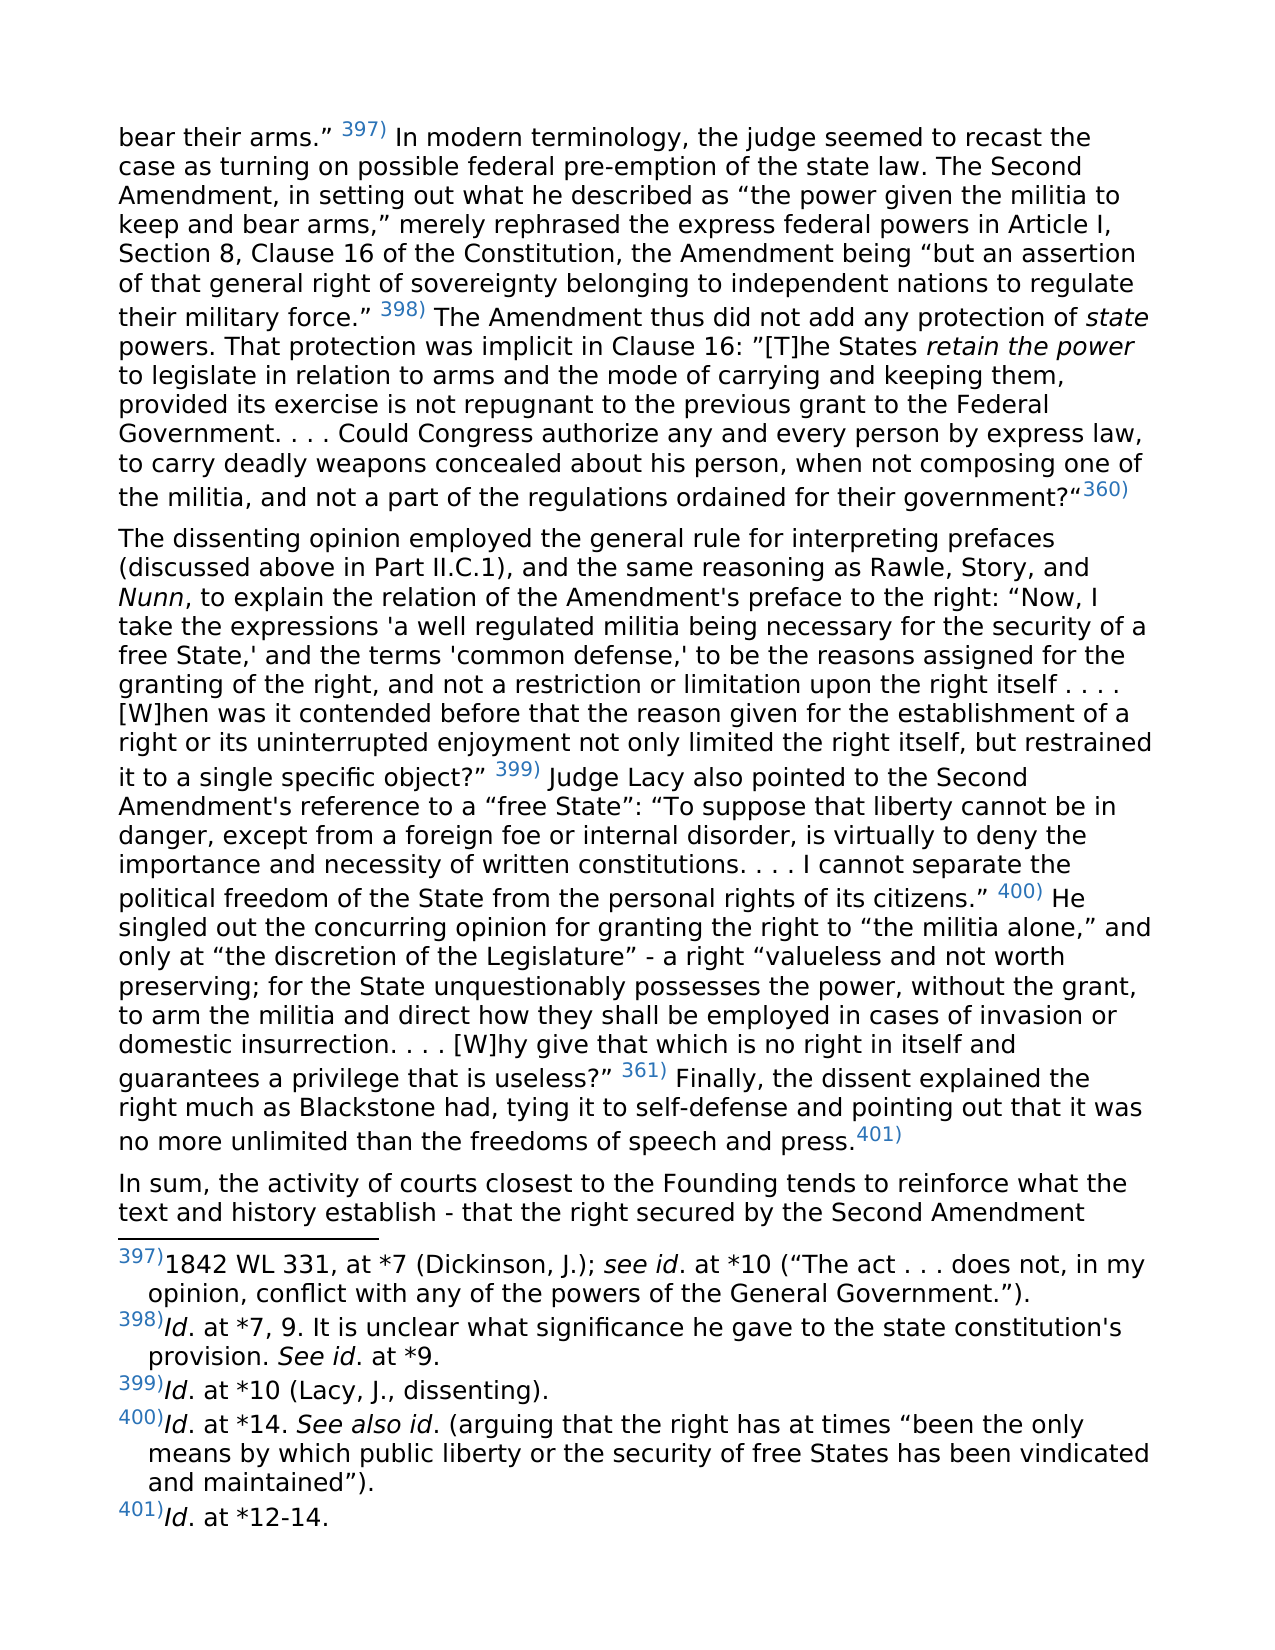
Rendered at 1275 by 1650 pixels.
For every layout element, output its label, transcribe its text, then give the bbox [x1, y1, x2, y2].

text bear their arms.” In modern terminology, the judge seemed to recast the case as turning on possible federal pre-emption of the state law. The Second Amendment, in setting out what he described as “the power given the militia to keep and bear arms,” merely rephrased the express federal powers in Article I, Section 8, Clause 16 of the Constitution, the Amendment being “but an assertion of that general right of sovereignty belonging to independent nations to regulate their military force.” The Amendment thus did not add any protection of state powers. That protection was implicit in Clause 16: ”[T]he States retain the power to legislate in relation to arms and the mode of carrying and keeping them, provided its exercise is not repugnant to the previous grant to the Federal Government. . . . Could Congress authorize any and every person by express law, to carry deadly weapons concealed about his person, when not composing one of the militia, and not a part of the regulations ordained for their government?“360) [118, 118, 1157, 512]
text Id. at *7, 9. It is unclear what significance he gave to the state constitution's provision. See id. at *9. [118, 1308, 1157, 1371]
text 1842 WL 331, at *7 (Dickinson, J.); see id. at *10 (“The act . . . does not, in my opinion, conflict with any of the powers of the General Government.”). [118, 1245, 1157, 1308]
text Id. at *10 (Lacy, J., dissenting). [118, 1371, 1157, 1405]
text Id. at *12-14. [118, 1498, 1157, 1532]
text The dissenting opinion employed the general rule for interpreting prefaces (discussed above in Part II.C.1), and the same reasoning as Rawle, Story, and Nunn, to explain the relation of the Amendment's preface to the right: “Now, I take the expressions 'a well regulated militia being necessary for the security of a free State,' and the terms 'common defense,' to be the reasons assigned for the granting of the right, and not a restriction or limitation upon the right itself . . . . [W]hen was it contended before that the reason given for the establishment of a right or its uninterrupted enjoyment not only limited the right itself, but restrained it to a single specific object?” Judge Lacy also pointed to the Second Amendment's reference to a “free State”: “To suppose that liberty cannot be in danger, except from a foreign foe or internal disorder, is virtually to deny the importance and necessity of written constitutions. . . . I cannot separate the political freedom of the State from the personal rights of its citizens.” He singled out the concurring opinion for granting the right to “the militia alone,” and only at “the discretion of the Legislature” - a right “valueless and not worth preserving; for the State unquestionably possesses the power, without the grant, to arm the militia and direct how they shall be employed in cases of invasion or domestic insurrection. . . . [W]hy give that which is no right in itself and guarantees a privilege that is useless?” 361) Finally, the dissent explained the right much as Blackstone had, tying it to self-defense and pointing out that it was no more unlimited than the freedoms of speech and press. [118, 524, 1157, 1157]
text In sum, the activity of courts closest to the Founding tends to reinforce what the text and history establish - that the right secured by the Second Amendment [118, 1169, 1157, 1227]
text Id. at *14. See also id. (arguing that the right has at times “been the only means by which public liberty or the security of free States has been vindicated and maintained”). [118, 1405, 1157, 1498]
